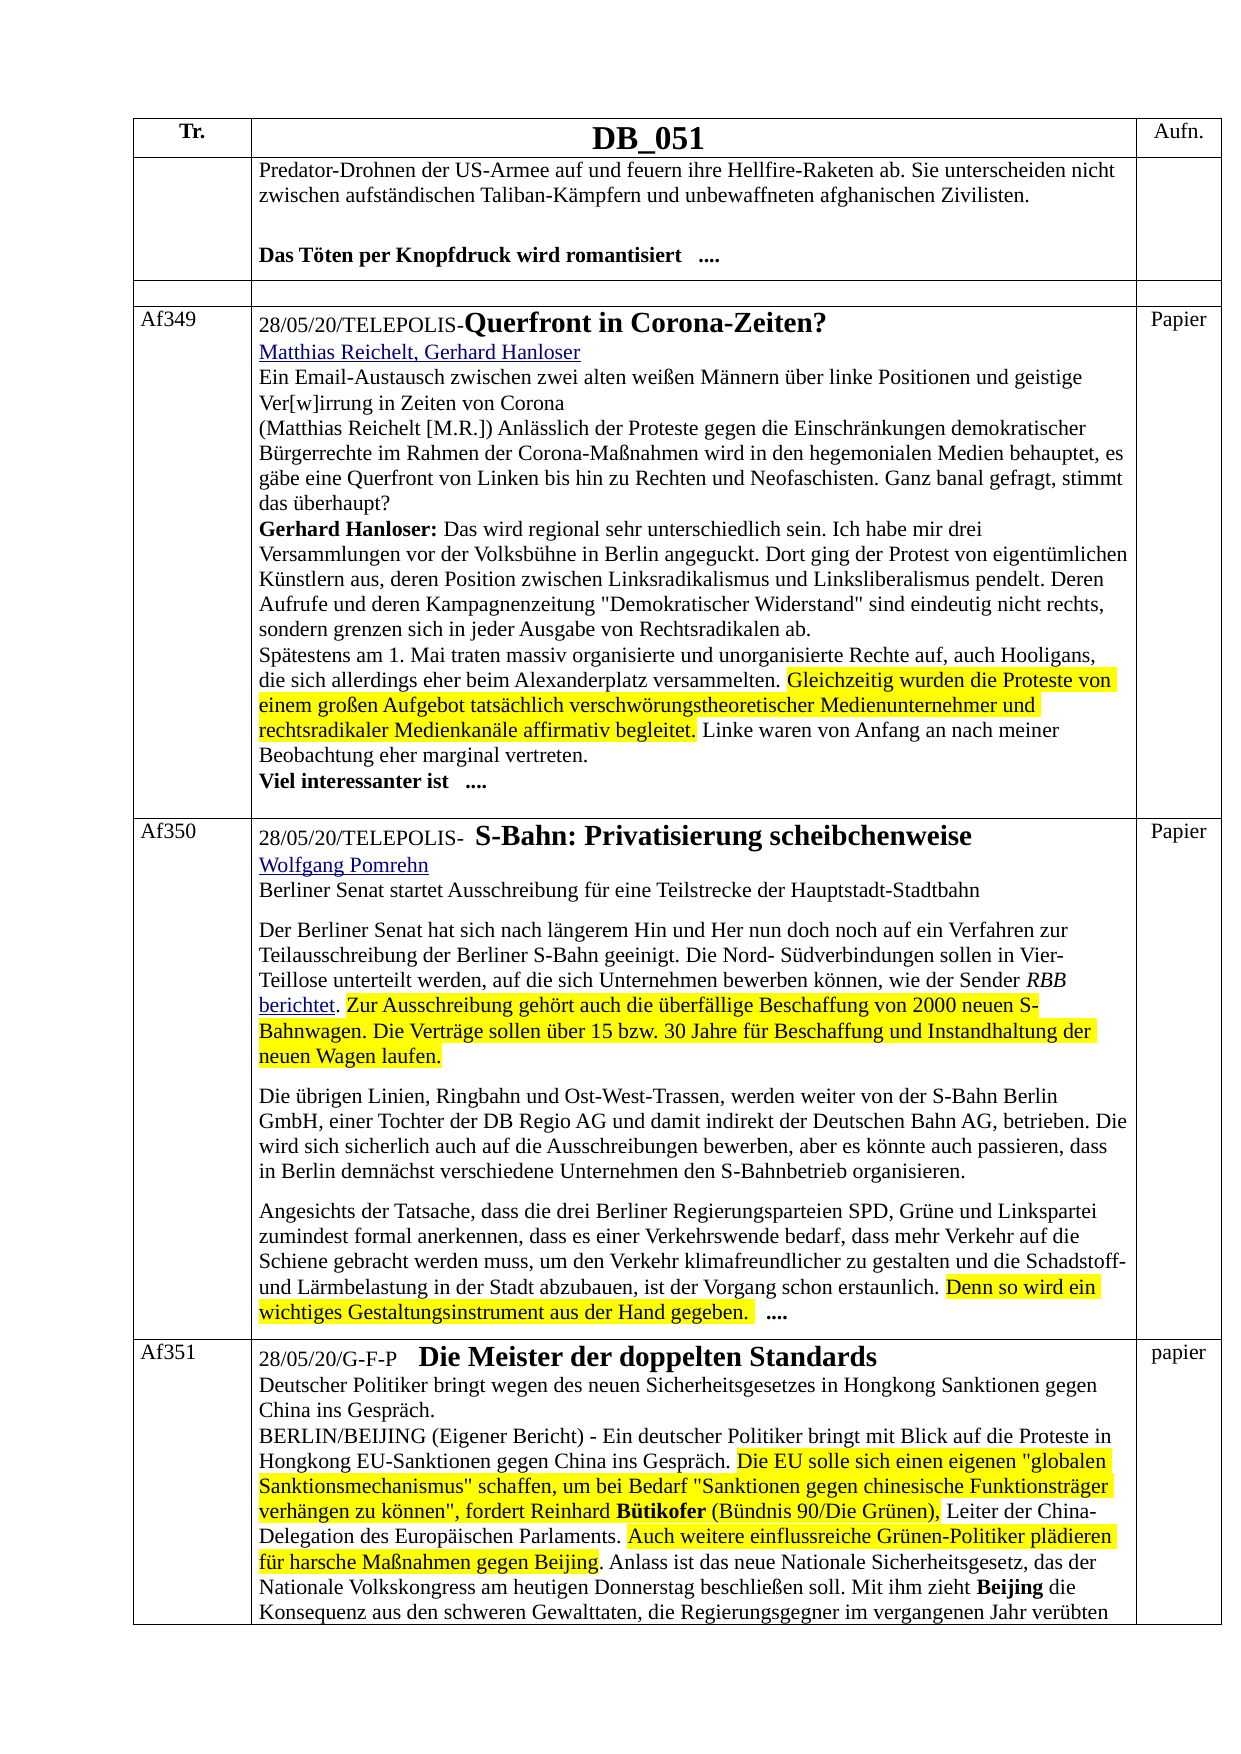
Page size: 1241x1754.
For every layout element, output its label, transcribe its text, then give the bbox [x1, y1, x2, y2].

table_cell Predator-Drohnen der US-Armee auf und feuern ihre Hellfire-Raketen ab. Sie unterscheiden nicht zwischen aufständischen Taliban-Kämpfern und unbewaffneten afghanischen Zivilisten. Das Töten per Knopfdruck wird romantisiert .... [252, 158, 1136, 280]
table_header DB_051 [252, 119, 1136, 157]
table_cell Papier [1137, 307, 1221, 818]
table_cell Papier [1137, 819, 1221, 1339]
table_cell Af350 [134, 819, 251, 1339]
table_cell [1137, 158, 1221, 280]
table_cell Af349 [134, 307, 251, 818]
table_header Aufn. [1137, 119, 1221, 157]
table_cell [1137, 281, 1221, 306]
table_cell papier [1137, 1340, 1221, 1624]
table_cell Af351 [134, 1340, 251, 1624]
table_cell 28/05/20/G-F-P Die Meister der doppelten Standards Deutscher Politiker bringt wegen des neuen Sicherheitsgesetzes in Hongkong Sanktionen gegen China ins Gespräch. BERLIN/BEIJING (Eigener Bericht) - Ein deutscher Politiker bringt mit Blick auf die Proteste in Hongkong EU-Sanktionen gegen China ins Gespräch. Die EU solle sich einen eigenen "globalen Sanktionsmechanismus" schaffen, um bei Bedarf "Sanktionen gegen chinesische Funktionsträger verhängen zu können", fordert Reinhard Bütikofer (Bündnis 90/Die Grünen), Leiter der China-Delegation des Europäischen Parlaments. Auch weitere einflussreiche Grünen-Politiker plädieren für harsche Maßnahmen gegen Beijing. Anlass ist das neue Nationale Sicherheitsgesetz, das der Nationale Volkskongress am heutigen Donnerstag beschließen soll. Mit ihm zieht Beijing die Konsequenz aus den schweren Gewalttaten, die Regierungsgegner im vergangenen Jahr verübten [252, 1340, 1136, 1624]
table_cell 28/05/20/TELEPOLIS- S-Bahn: Privatisierung scheibchenweise Wolfgang Pomrehn Berliner Senat startet Ausschreibung für eine Teilstrecke der Hauptstadt-Stadtbahn Der Berliner Senat hat sich nach längerem Hin und Her nun doch noch auf ein Verfahren zur Teilausschreibung der Berliner S-Bahn geeinigt. Die Nord- Südverbindungen sollen in Vier-Teillose unterteilt werden, auf die sich Unternehmen bewerben können, wie der Sender RBB berichtet. Zur Ausschreibung gehört auch die überfällige Beschaffung von 2000 neuen S-Bahnwagen. Die Verträge sollen über 15 bzw. 30 Jahre für Beschaffung und Instandhaltung der neuen Wagen laufen. Die übrigen Linien, Ringbahn und Ost-West-Trassen, werden weiter von der S-Bahn Berlin GmbH, einer Tochter der DB Regio AG und damit indirekt der Deutschen Bahn AG, betrieben. Die wird sich sicherlich auch auf die Ausschreibungen bewerben, aber es könnte auch passieren, dass in Berlin demnächst verschiedene Unternehmen den S-Bahnbetrieb organisieren. Angesichts der Tatsache, dass die drei Berliner Regierungsparteien SPD, Grüne und Linkspartei zumindest formal anerkennen, dass es einer Verkehrswende bedarf, dass mehr Verkehr auf die Schiene gebracht werden muss, um den Verkehr klimafreundlicher zu gestalten und die Schadstoff- und Lärmbelastung in der Stadt abzubauen, ist der Vorgang schon erstaunlich. Denn so wird ein wichtiges Gestaltungsinstrument aus der Hand gegeben. .... [252, 819, 1136, 1339]
table_header ­Tr. [134, 119, 251, 157]
table_cell [134, 281, 251, 306]
table_cell [134, 158, 251, 280]
table_cell [252, 281, 1136, 306]
table_cell 28/05/20/TELEPOLIS-Querfront in Corona-Zeiten? Matthias Reichelt, Gerhard Hanloser Ein Email-Austausch zwischen zwei alten weißen Männern über linke Positionen und geistige Ver[w]irrung in Zeiten von Corona (Matthias Reichelt [M.R.]) Anlässlich der Proteste gegen die Einschränkungen demokratischer Bürgerrechte im Rahmen der Corona-Maßnahmen wird in den hegemonialen Medien behauptet, es gäbe eine Querfront von Linken bis hin zu Rechten und Neofaschisten. Ganz banal gefragt, stimmt das überhaupt? Gerhard Hanloser: Das wird regional sehr unterschiedlich sein. Ich habe mir drei Versammlungen vor der Volksbühne in Berlin angeguckt. Dort ging der Protest von eigentümlichen Künstlern aus, deren Position zwischen Linksradikalismus und Linksliberalismus pendelt. Deren Aufrufe und deren Kampagnenzeitung "Demokratischer Widerstand" sind eindeutig nicht rechts, sondern grenzen sich in jeder Ausgabe von Rechtsradikalen ab. Spätestens am 1. Mai traten massiv organisierte und unorganisierte Rechte auf, auch Hooligans, die sich allerdings eher beim Alexanderplatz versammelten. Gleichzeitig wurden die Proteste von einem großen Aufgebot tatsächlich verschwörungstheoretischer Medienunternehmer und rechtsradikaler Medienkanäle affirmativ begleitet. Linke waren von Anfang an nach meiner Beobachtung eher marginal vertreten. Viel interessanter ist .... [252, 307, 1136, 818]
